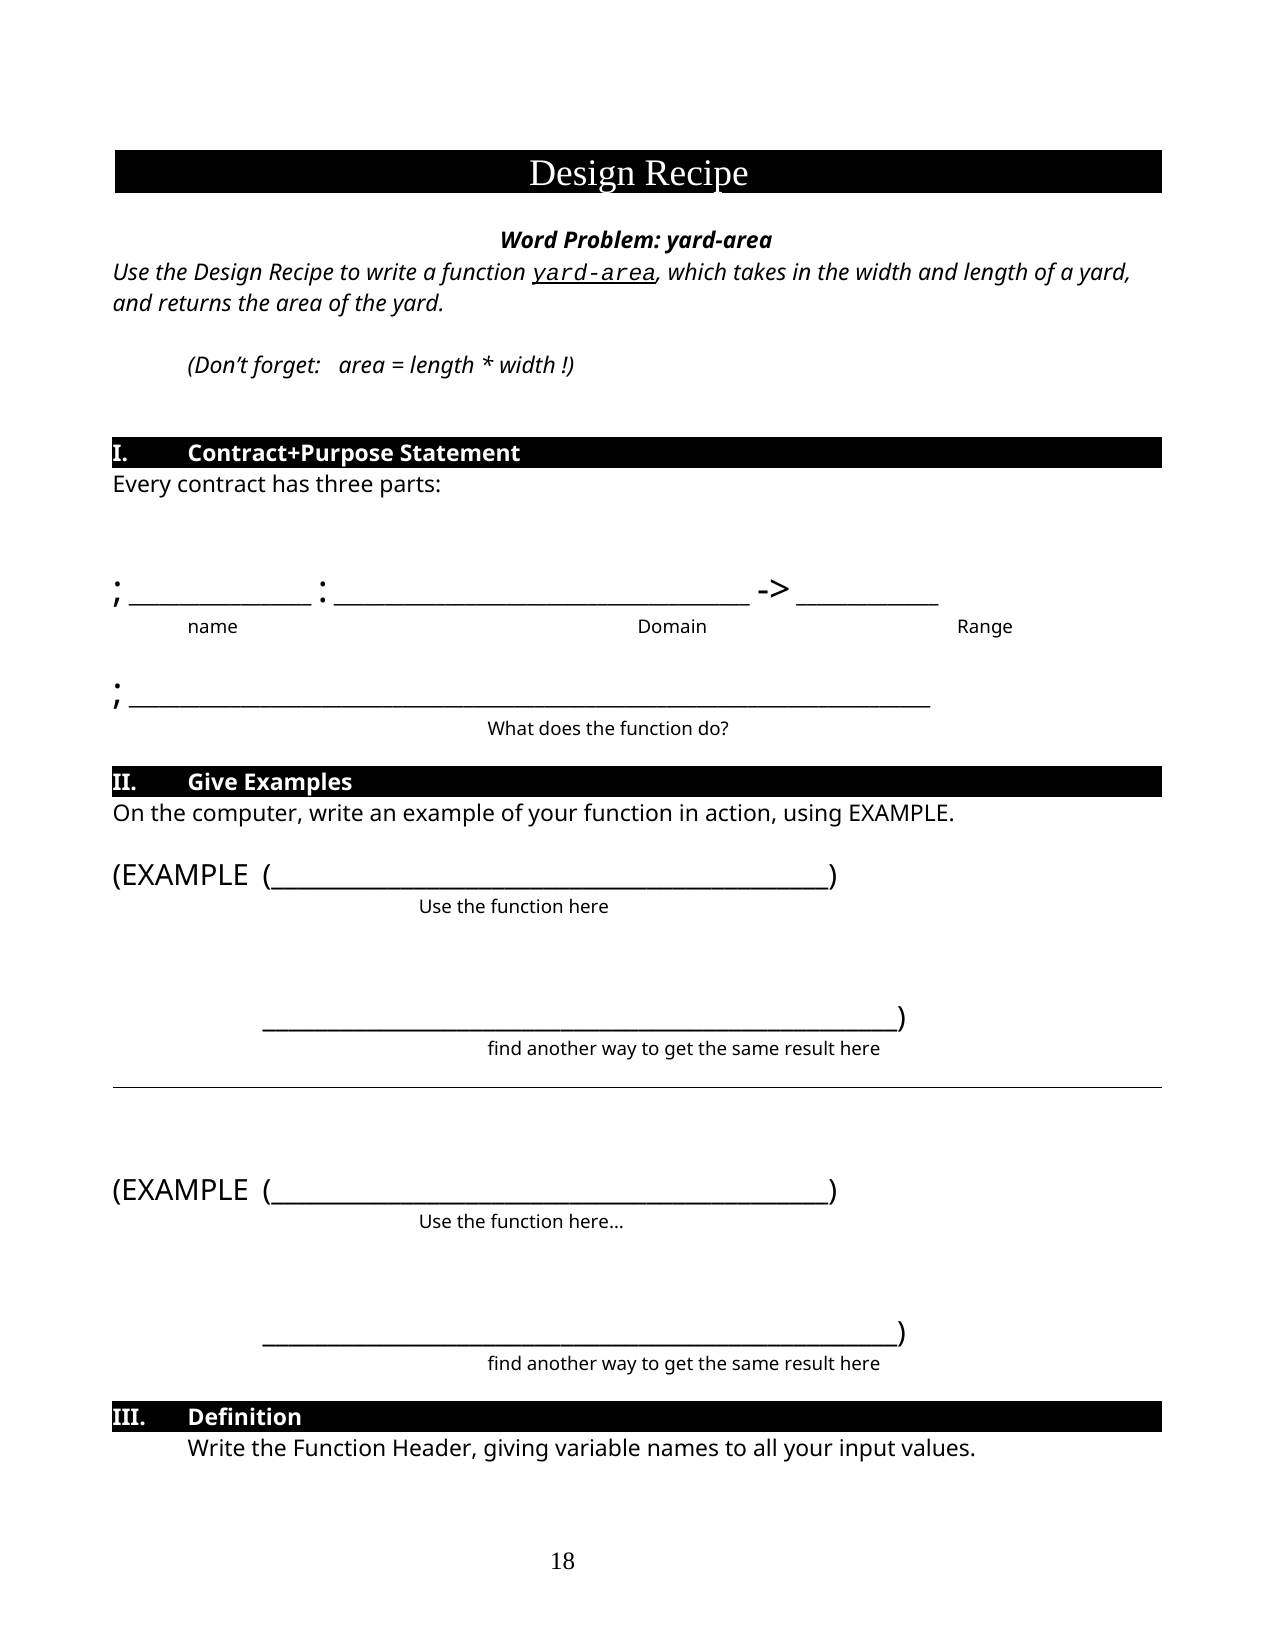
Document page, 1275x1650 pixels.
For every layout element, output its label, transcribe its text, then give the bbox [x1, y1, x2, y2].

text Word Problem: yard-area [112, 224, 1162, 256]
text Use the function here… [337, 1209, 1162, 1234]
text ; _______________________________________________________________________________ [112, 664, 1162, 715]
text On the computer, write an example of your function in action, using EXAMPLE. [112, 797, 1162, 828]
text _________________________________________________) [187, 996, 1162, 1036]
text find another way to get the same result here [487, 1036, 1162, 1061]
text ; __________________ : _________________________________________ -> ______________ [112, 562, 1162, 613]
text (EXAMPLE (___________________________________________) [112, 854, 1162, 894]
list Write the Function Header, giving variable names to all your input values. [150, 1432, 1162, 1463]
text Every contract has three parts: [112, 468, 1162, 499]
text (Don’t forget: area = length * width !) [112, 349, 1162, 381]
subtitle Design Recipe [115, 150, 1162, 193]
text _________________________________________________) [187, 1311, 1162, 1351]
text name Domain Range [112, 613, 1162, 638]
subtitle Give Examples [112, 766, 1162, 797]
text (EXAMPLE (___________________________________________) [112, 1169, 1162, 1209]
text Use the Design Recipe to write a function yard-area, which takes in the width and length of a yard, and returns the area of the yard. [112, 256, 1162, 349]
subtitle Contract+Purpose Statement [112, 437, 1162, 468]
text What does the function do? [112, 715, 1162, 741]
text Use the function here [337, 894, 1162, 919]
text find another way to get the same result here [487, 1351, 1162, 1376]
subtitle Definition [112, 1401, 1162, 1432]
